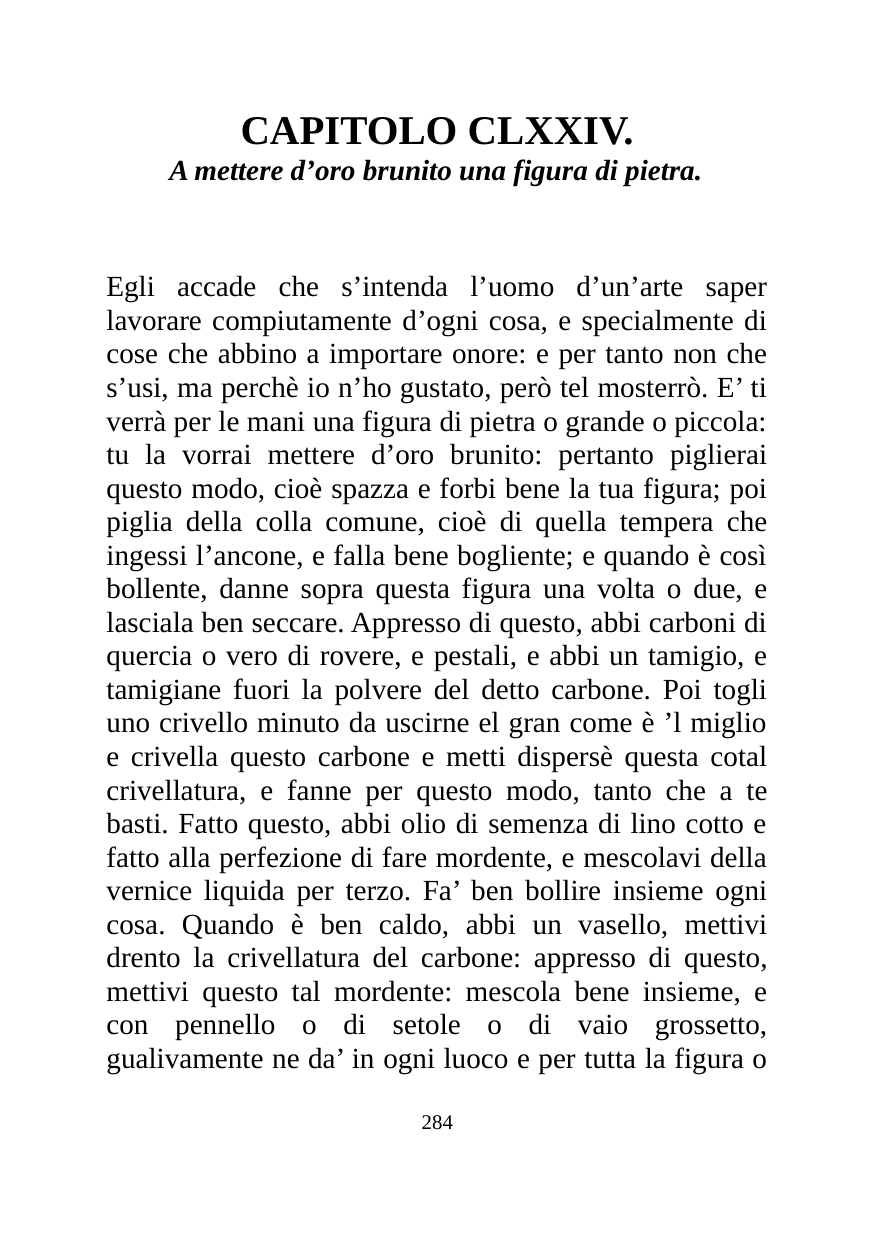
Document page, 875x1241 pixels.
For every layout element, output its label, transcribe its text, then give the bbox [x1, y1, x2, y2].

text Egli accade che s’intenda l’uomo d’un’arte saper lavorare compiutamente d’ogni cosa, e specialmente di cose che abbino a importare onore: e per tanto non che s’usi, ma perchè io n’ho gustato, però tel mosterrò. E’ ti verrà per le mani una figura di pietra o grande o piccola: tu la vorrai mettere d’oro brunito: pertanto piglierai questo modo, cioè spazza e forbi bene la tua figura; poi piglia della colla comune, cioè di quella tempera che ingessi l’ancone, e falla bene bogliente; e quando è così bollente, danne sopra questa figura una volta o due, e lasciala ben seccare. Appresso di questo, abbi carboni di quercia o vero di rovere, e pestali, e abbi un tamigio, e tamigiane fuori la polvere del detto carbone. Poi togli uno crivello minuto da uscirne el gran come è ’l miglio e crivella questo carbone e metti dispersè questa cotal crivellatura, e fanne per questo modo, tanto che a te basti. Fatto questo, abbi olio di semenza di lino cotto e fatto alla perfezione di fare mordente, e mescolavi della vernice liquida per terzo. Fa’ ben bollire insieme ogni cosa. Quando è ben caldo, abbi un vasello, mettivi drento la crivellatura del carbone: appresso di questo, mettivi questo tal mordente: mescola bene insieme, e con pennello o di setole o di vaio grossetto, gualivamente ne da’ in ogni luoco e per tutta la figura o [106, 269, 768, 1074]
subtitle CAPITOLO CLXXIV. A mettere d’oro brunito una figura di pietra. [106, 106, 768, 187]
